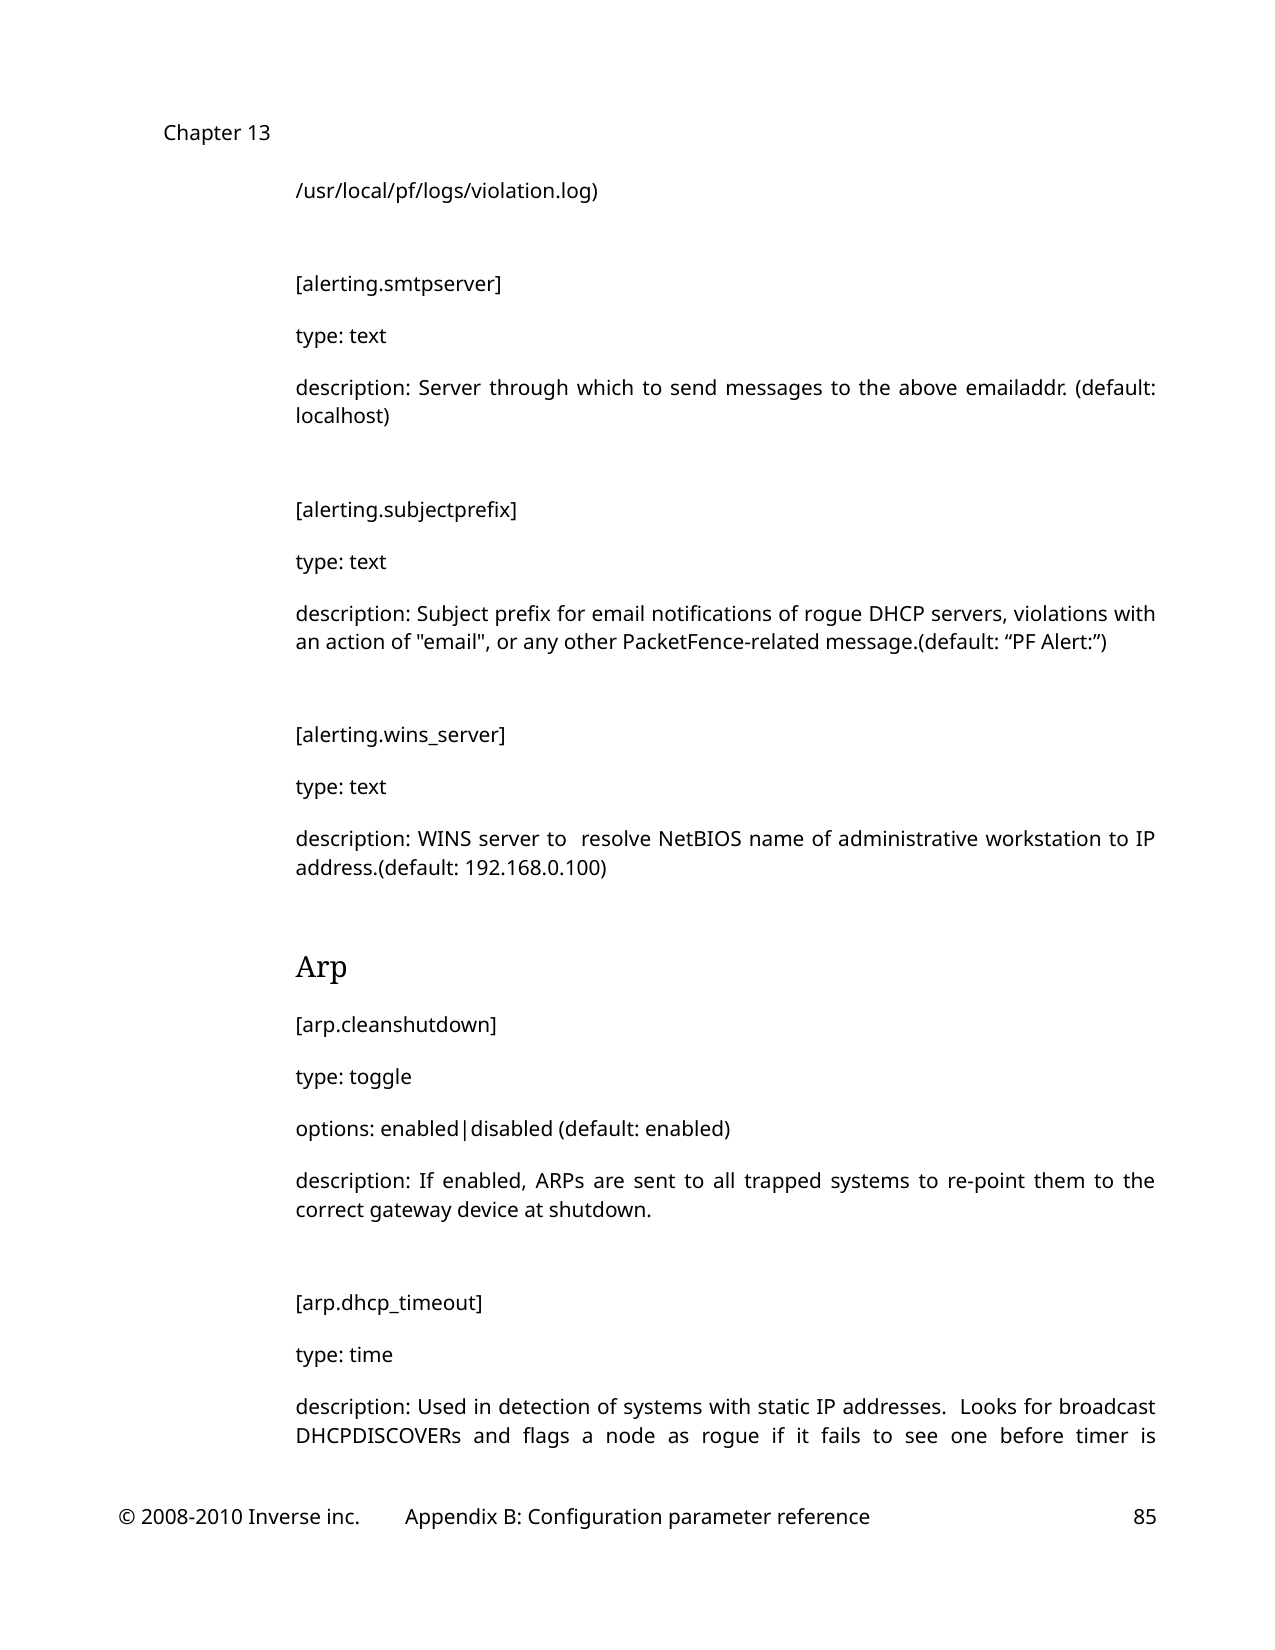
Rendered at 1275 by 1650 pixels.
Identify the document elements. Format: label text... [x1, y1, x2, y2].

text options: enabled|disabled (default: enabled) [295, 1114, 1157, 1143]
text description: Subject prefix for email notifications of rogue DHCP servers, violations with an action of "email", or any other PacketFence-related message.(default: “PF Alert:”) [295, 599, 1157, 656]
text [arp.dhcp_timeout] [295, 1288, 1157, 1317]
subtitle Arp [295, 946, 1157, 986]
text type: toggle [295, 1062, 1157, 1091]
text description: If enabled, ARPs are sent to all trapped systems to re-point them to the correct gateway device at shutdown. [295, 1167, 1157, 1223]
text description: Server through which to send messages to the above emailaddr. (default: localhost) [295, 373, 1157, 430]
text [alerting.wins_server] [295, 720, 1157, 749]
text [arp.cleanshutdown] [295, 1010, 1157, 1039]
text description: Used in detection of systems with static IP addresses. Looks for broadcast DHCPDISCOVERs and flags a node as rogue if it fails to see one before timer is [295, 1392, 1157, 1449]
text type: text [295, 321, 1157, 349]
text type: text [295, 772, 1157, 801]
text type: text [295, 547, 1157, 575]
text [alerting.subjectprefix] [295, 495, 1157, 523]
text description: WINS server to resolve NetBIOS name of administrative workstation to IP address.(default: 192.168.0.100) [295, 824, 1157, 881]
text /usr/local/pf/logs/violation.log) [295, 176, 1157, 204]
text [alerting.smtpserver] [295, 269, 1157, 297]
text type: time [295, 1340, 1157, 1369]
